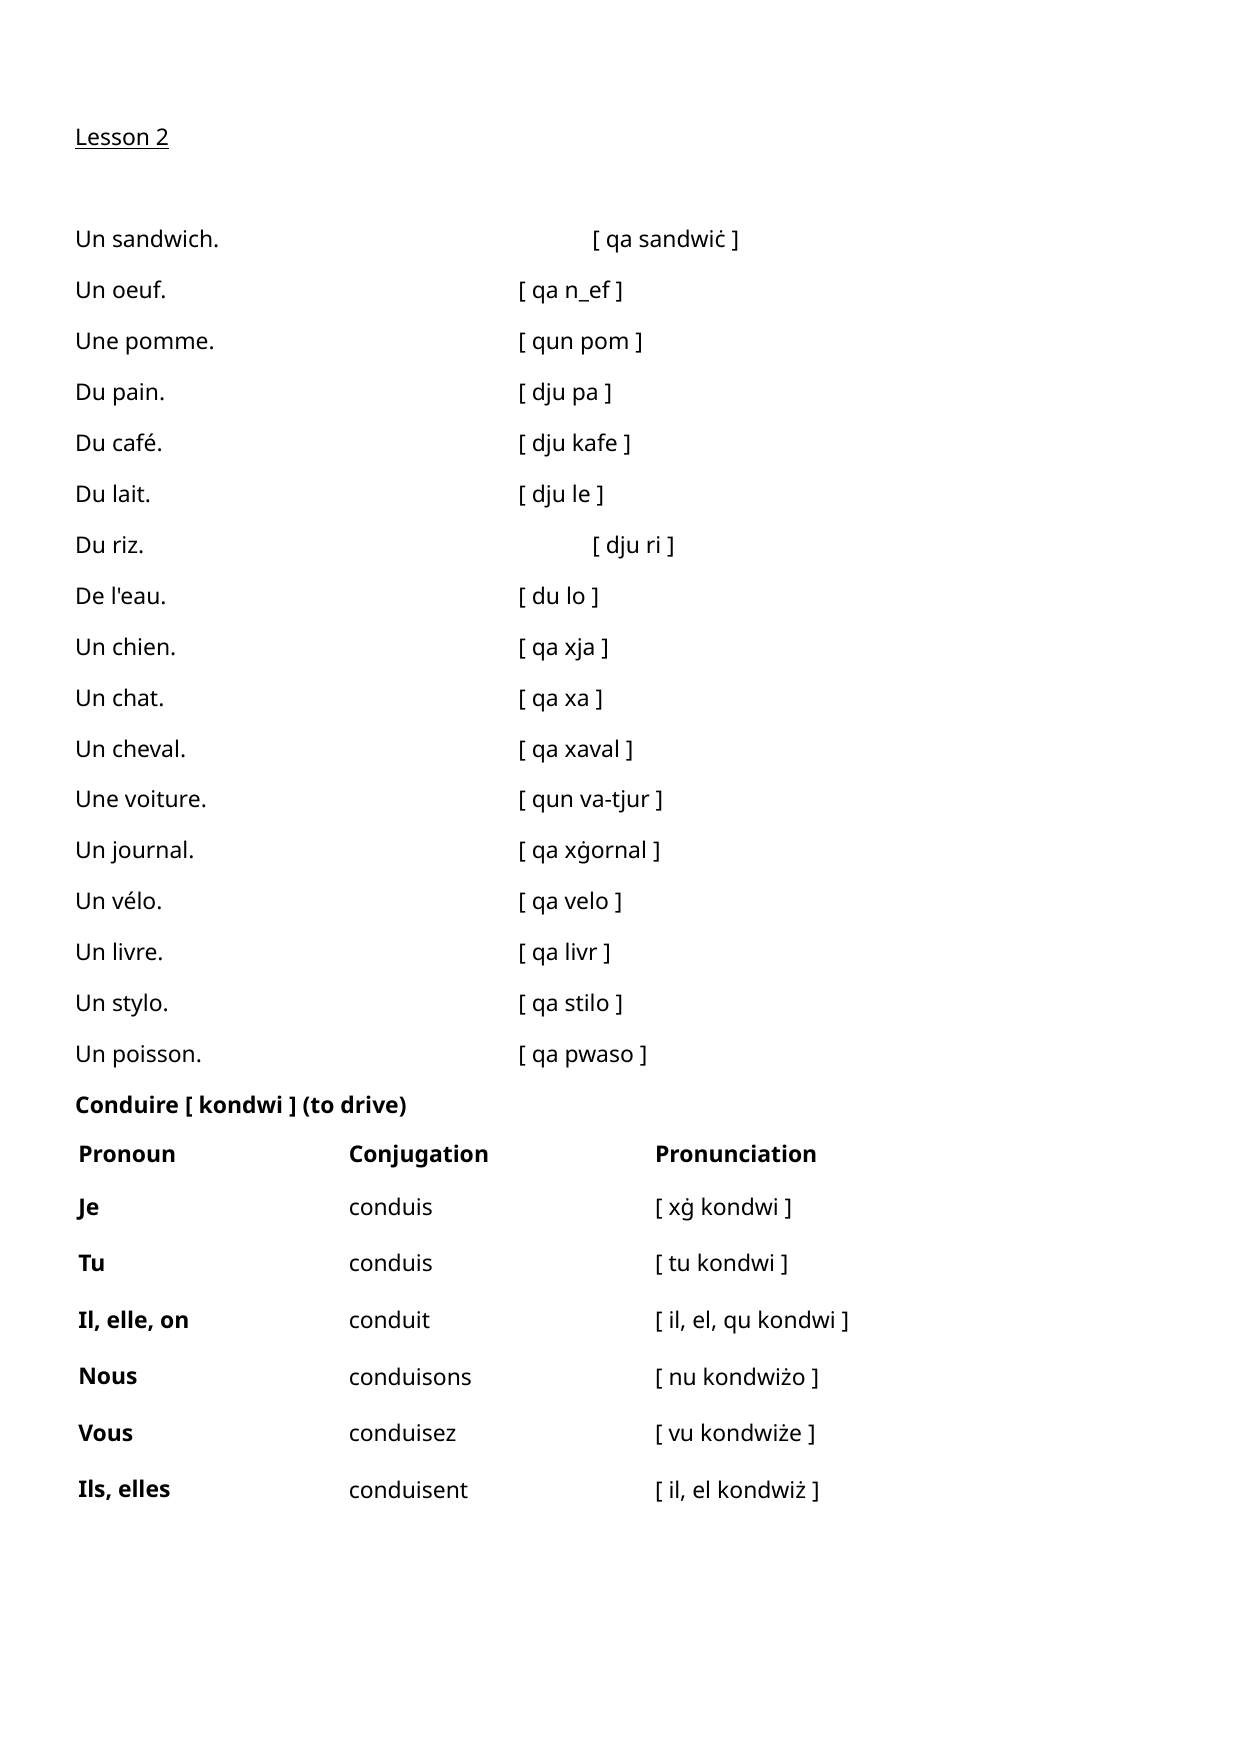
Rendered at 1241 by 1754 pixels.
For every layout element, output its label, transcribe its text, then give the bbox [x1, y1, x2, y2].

table_cell conduisent [346, 1470, 652, 1527]
text Un stylo. [ qa stilo ] [75, 987, 1165, 1018]
text De l'eau. [ du lo ] [75, 580, 1165, 611]
text Un journal. [ qa xġornal ] [75, 834, 1165, 866]
text Un vélo. [ qa velo ] [75, 885, 1165, 917]
text Un chat. [ qa xa ] [75, 682, 1165, 713]
text Du pain. [ dju pa ] [75, 376, 1165, 407]
table_header Pronunciation [652, 1135, 1165, 1188]
table_cell conduis [346, 1188, 652, 1244]
table_cell conduis [346, 1244, 652, 1301]
text Lesson 2 [75, 121, 1165, 152]
text Du café. [ dju kafe ] [75, 427, 1165, 458]
table_cell [ il, el kondwiż ] [652, 1470, 1165, 1527]
text Un chien. [ qa xja ] [75, 631, 1165, 662]
table_cell [ vu kondwiże ] [652, 1414, 1165, 1470]
text Un cheval. [ qa xaval ] [75, 732, 1165, 764]
table_cell Tu [75, 1244, 346, 1301]
table_cell [ tu kondwi ] [652, 1244, 1165, 1301]
table_header Pronoun [75, 1135, 346, 1188]
text Un poisson. [ qa pwaso ] [75, 1038, 1165, 1069]
table_cell [ nu kondwiżo ] [652, 1357, 1165, 1414]
text Du lait. [ dju le ] [75, 478, 1165, 509]
text Une voiture. [ qun va-tjur ] [75, 783, 1165, 815]
table_cell conduisez [346, 1414, 652, 1470]
subtitle Conduire [ kondwi ] (to drive) [75, 1089, 1165, 1120]
text Un oeuf. [ qa n_ef ] [75, 274, 1165, 305]
table_cell Il, elle, on [75, 1301, 346, 1357]
text Un sandwich. [ qa sandwiċ ] [75, 223, 1165, 254]
table_cell Vous [75, 1414, 346, 1470]
table_header Conjugation [346, 1135, 652, 1188]
table_cell Je [75, 1188, 346, 1244]
table_cell Ils, elles [75, 1470, 346, 1527]
table_cell [ il, el, qu kondwi ] [652, 1301, 1165, 1357]
text Un livre. [ qa livr ] [75, 936, 1165, 967]
text Une pomme. [ qun pom ] [75, 325, 1165, 356]
table_cell conduisons [346, 1357, 652, 1414]
table_cell [ xġ kondwi ] [652, 1188, 1165, 1244]
table_cell Nous [75, 1357, 346, 1414]
text Du riz. [ dju ri ] [75, 529, 1165, 560]
table_cell conduit [346, 1301, 652, 1357]
